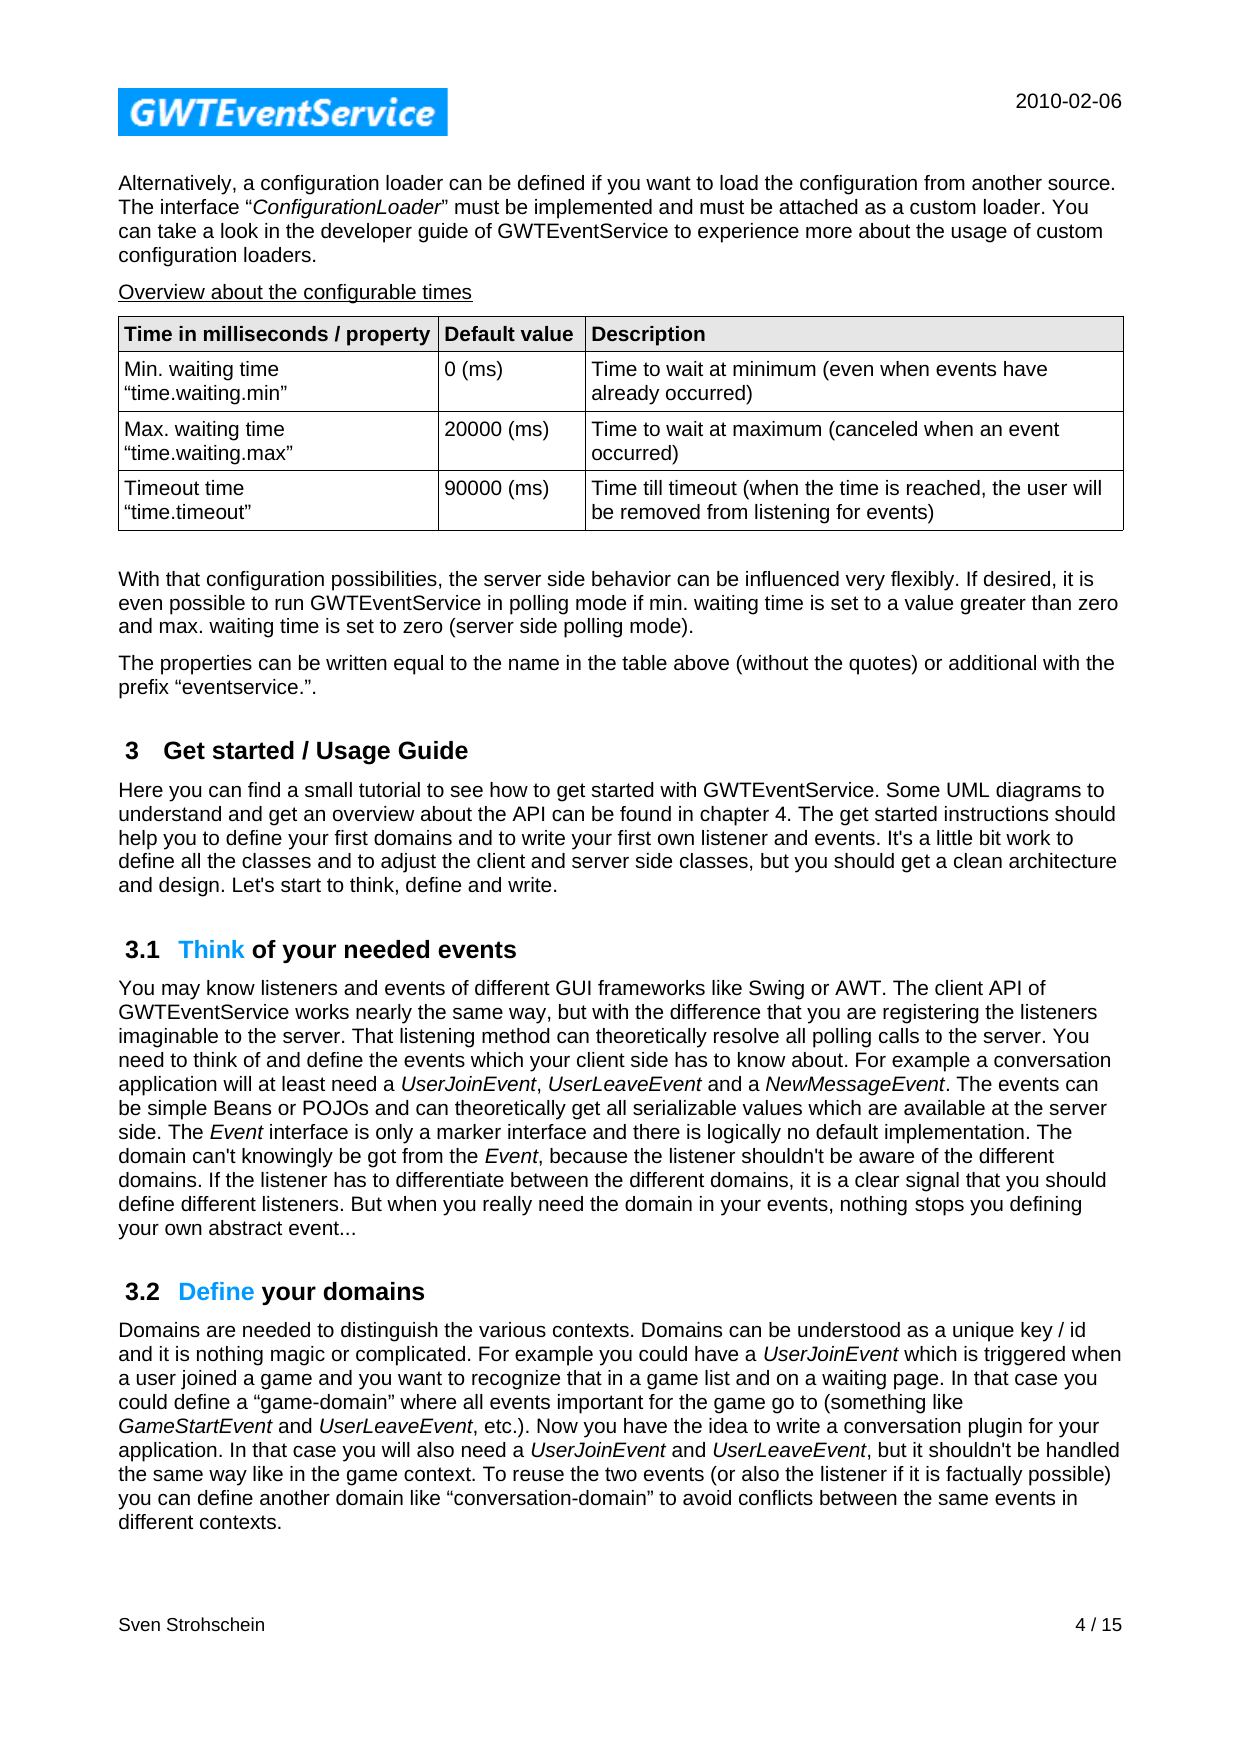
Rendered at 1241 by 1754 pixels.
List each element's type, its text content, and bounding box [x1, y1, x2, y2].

table_cell Time to wait at maximum (canceled when an event occurred) [586, 412, 1123, 470]
subtitle Get started / Usage Guide [118, 736, 1122, 765]
text Overview about the configurable times [118, 279, 1122, 303]
table_cell Timeout time “time.timeout” [119, 471, 438, 530]
table_header Time in milliseconds / property [119, 317, 438, 351]
table_cell Time till timeout (when the time is reached, the user will be removed from listening for events) [586, 471, 1123, 530]
text The properties can be written equal to the name in the table above (without the quotes) or additional with the prefix “eventservice.”. [118, 651, 1122, 699]
subtitle Think of your needed events [118, 935, 1122, 963]
text You may know listeners and events of different GUI frameworks like Swing or AWT. The client API of GWTEventService works nearly the same way, but with the difference that you are registering the listeners imaginable to the server. That listening method can theoretically resolve all polling calls to the server. You need to think of and define the events which your client side has to know about. For example a conversation application will at least need a UserJoinEvent, UserLeaveEvent and a NewMessageEvent. The events can be simple Beans or POJOs and can theoretically get all serializable values which are available at the server side. The Event interface is only a marker interface and there is logically no default implementation. The domain can't knowingly be got from the Event, because the listener shouldn't be aware of the different domains. If the listener has to differentiate between the different domains, it is a clear signal that you should define different listeners. But when you really need the domain in your events, nothing stops you defining your own abstract event... [118, 976, 1122, 1239]
table_header Default value [439, 317, 585, 351]
table_cell Min. waiting time “time.waiting.min” [119, 352, 438, 411]
text Domains are needed to distinguish the various contexts. Domains can be understood as a unique key / id and it is nothing magic or complicated. For example you could have a UserJoinEvent which is triggered when a user joined a game and you want to recognize that in a game list and on a waiting page. In that case you could define a “game-domain” where all events important for the game go to (something like GameStartEvent and UserLeaveEvent, etc.). Now you have the idea to write a conversation plugin for your application. In that case you will also need a UserJoinEvent and UserLeaveEvent, but it shouldn't be handled the same way like in the game context. To reuse the two events (or also the listener if it is factually possible) you can define another domain like “conversation-domain” to avoid conflicts between the same events in different contexts. [118, 1318, 1122, 1534]
text Here you can find a small tutorial to see how to get started with GWTEventService. Some UML diagrams to understand and get an overview about the API can be found in chapter 4. The get started instructions should help you to define your first domains and to write your first own listener and events. It's a little bit work to define all the classes and to adjust the client and server side classes, but you should get a clean architecture and design. Let's start to think, define and write. [118, 777, 1122, 897]
table_cell 90000 (ms) [439, 471, 585, 530]
table_cell Time to wait at minimum (even when events have already occurred) [586, 352, 1123, 411]
table_cell 0 (ms) [439, 352, 585, 411]
subtitle Define your domains [118, 1277, 1122, 1306]
table_cell Max. waiting time “time.waiting.max” [119, 412, 438, 470]
table_cell 20000 (ms) [439, 412, 585, 470]
table_header Description [586, 317, 1123, 351]
picture [118, 88, 448, 136]
text Alternatively, a configuration loader can be defined if you want to load the configuration from another source. The interface “ConfigurationLoader” must be implemented and must be attached as a custom loader. You can take a look in the developer guide of GWTEventService to experience more about the usage of custom configuration loaders. [118, 171, 1122, 267]
text With that configuration possibilities, the server side behavior can be influenced very flexibly. If desired, it is even possible to run GWTEventService in polling mode if min. waiting time is set to a value greater than zero and max. waiting time is set to zero (server side polling mode). [118, 566, 1122, 638]
